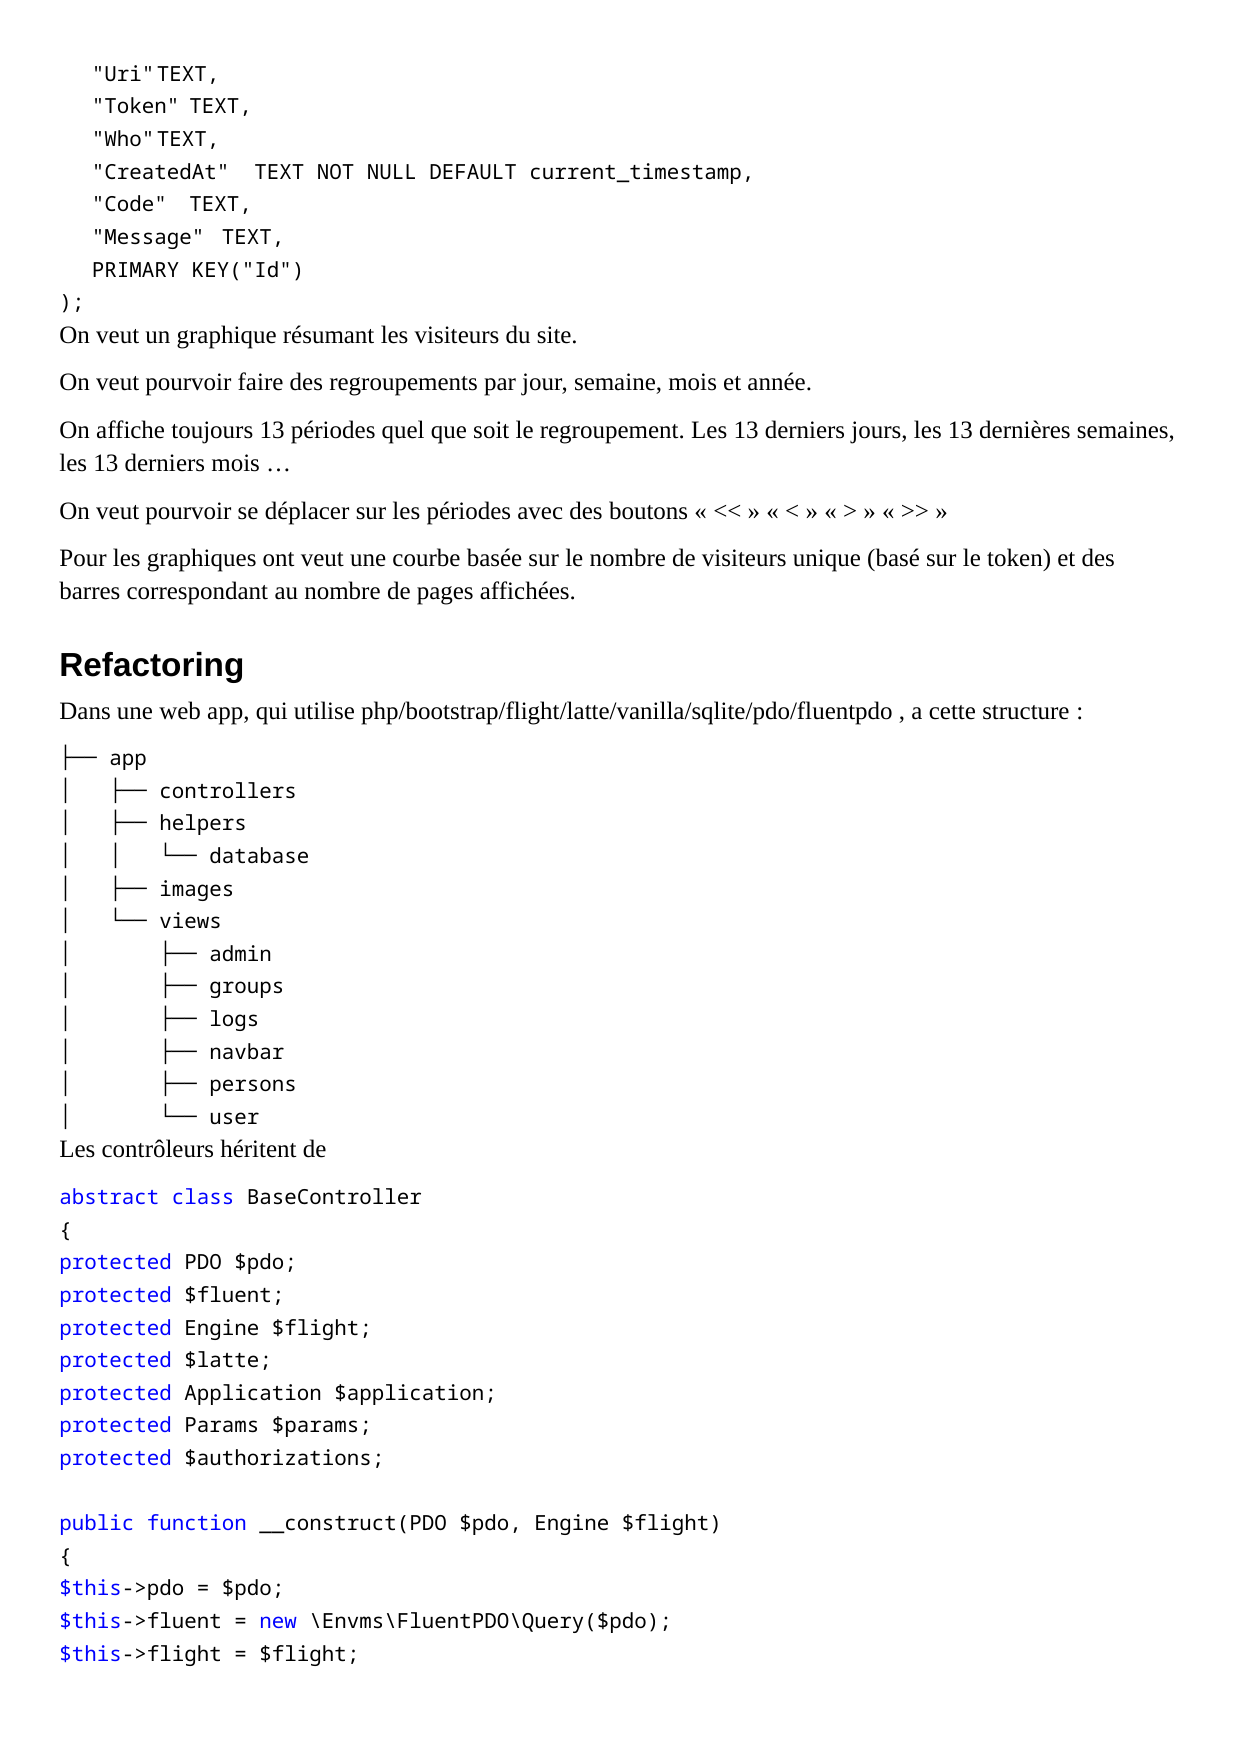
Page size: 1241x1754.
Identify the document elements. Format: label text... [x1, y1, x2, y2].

text { [59, 1541, 1181, 1569]
text ├── app [59, 743, 1181, 772]
text │ │ └── database [59, 841, 1181, 869]
text ); [59, 287, 1181, 316]
text │ ├── images [59, 874, 1181, 902]
text "Who" TEXT, [59, 124, 1181, 153]
text public function __construct(PDO $pdo, Engine $flight) [59, 1508, 1181, 1537]
text Les contrôleurs héritent de [59, 1134, 1181, 1163]
text │ └── views [59, 906, 1181, 935]
text Pour les graphiques ont veut une courbe basée sur le nombre de visiteurs unique (basé sur le token) et des barres correspondant au nombre de pages affichées. [59, 543, 1181, 605]
text "CreatedAt" TEXT NOT NULL DEFAULT current_timestamp, [59, 157, 1181, 185]
text "Token" TEXT, [59, 92, 1181, 120]
text protected $fluent; [59, 1280, 1181, 1308]
text On veut pourvoir faire des regroupements par jour, semaine, mois et année. [59, 367, 1181, 396]
text On affiche toujours 13 périodes quel que soit le regroupement. Les 13 derniers jours, les 13 dernières semaines, les 13 derniers mois … [59, 415, 1181, 477]
text │ └── user [59, 1102, 1181, 1130]
text protected PDO $pdo; [59, 1247, 1181, 1276]
text │ ├── navbar [59, 1037, 1181, 1065]
text abstract class BaseController [59, 1182, 1181, 1211]
text protected Engine $flight; [59, 1313, 1181, 1341]
text │ ├── persons [59, 1069, 1181, 1098]
text │ ├── groups [59, 972, 1181, 1000]
text "Uri" TEXT, [59, 59, 1181, 87]
text { [59, 1215, 1181, 1243]
text protected $latte; [59, 1345, 1181, 1374]
text On veut un graphique résumant les visiteurs du site. [59, 320, 1181, 349]
text protected $authorizations; [59, 1443, 1181, 1471]
text "Code" TEXT, [59, 189, 1181, 218]
text │ ├── admin [59, 939, 1181, 967]
text "Message" TEXT, [59, 222, 1181, 251]
text $this->pdo = $pdo; [59, 1573, 1181, 1602]
subtitle Refactoring [59, 645, 1181, 683]
text │ ├── logs [59, 1004, 1181, 1033]
text $this->fluent = new \Envms\FluentPDO\Query($pdo); [59, 1606, 1181, 1634]
text │ ├── controllers [59, 776, 1181, 804]
text protected Params $params; [59, 1410, 1181, 1439]
text │ ├── helpers [59, 808, 1181, 837]
text PRIMARY KEY("Id") [59, 255, 1181, 283]
text On veut pourvoir se déplacer sur les périodes avec des boutons « << » « < » « > » « >> » [59, 496, 1181, 524]
text $this->flight = $flight; [59, 1639, 1181, 1667]
text protected Application $application; [59, 1378, 1181, 1406]
text Dans une web app, qui utilise php/bootstrap/flight/latte/vanilla/sqlite/pdo/fluentpdo , a cette structure : [59, 696, 1181, 724]
